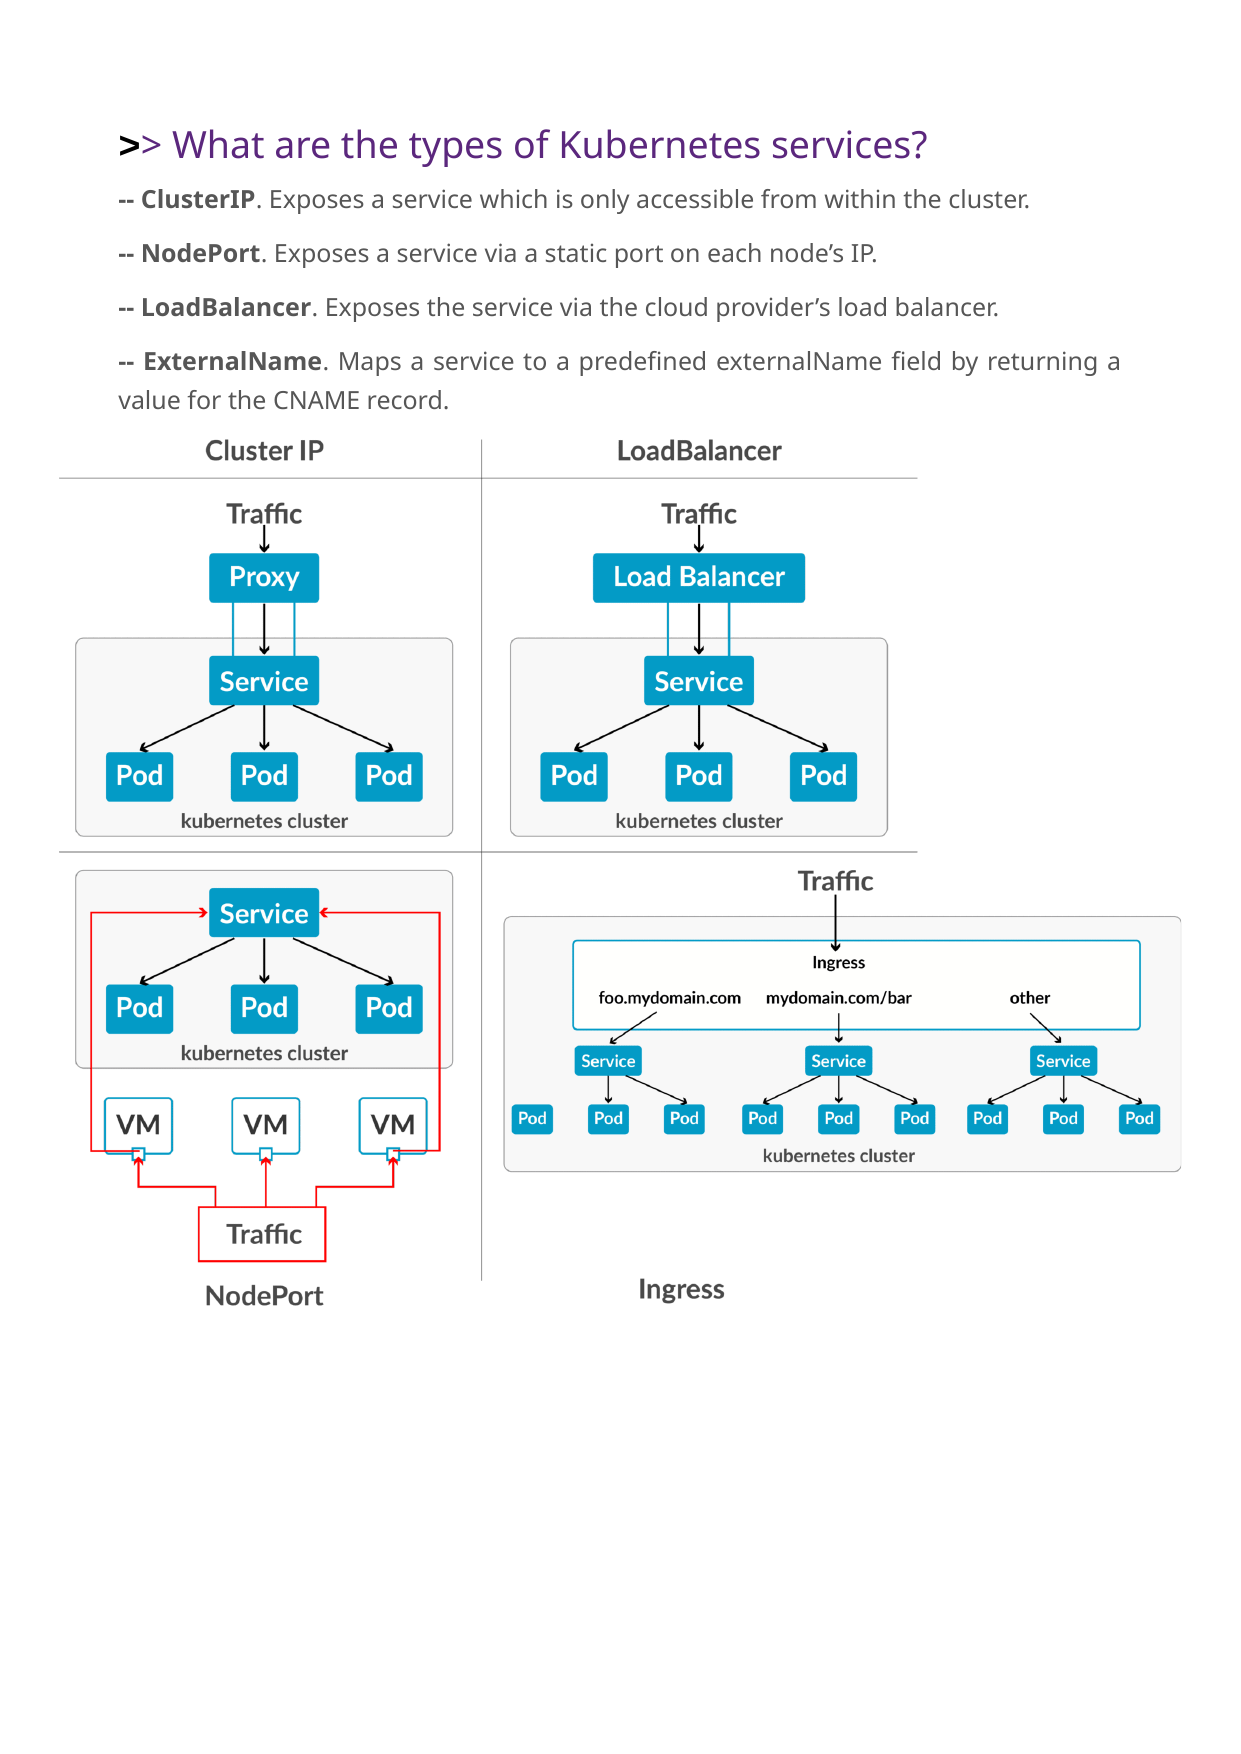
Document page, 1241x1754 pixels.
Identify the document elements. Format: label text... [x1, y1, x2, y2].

text -- LoadBalancer. Exposes the service via the cloud provider’s load balancer. [118, 289, 1122, 323]
text -- NodePort. Exposes a service via a static port on each node’s IP. [118, 236, 1122, 270]
subtitle >> What are the types of Kubernetes services? [118, 118, 1122, 169]
text -- ClusterIP. Exposes a service which is only accessible from within the cluster. [118, 182, 1122, 216]
text -- ExternalName. Maps a service to a predefined externalName field by returning a value for the CNAME record. [118, 343, 1122, 416]
picture [59, 436, 1182, 1313]
